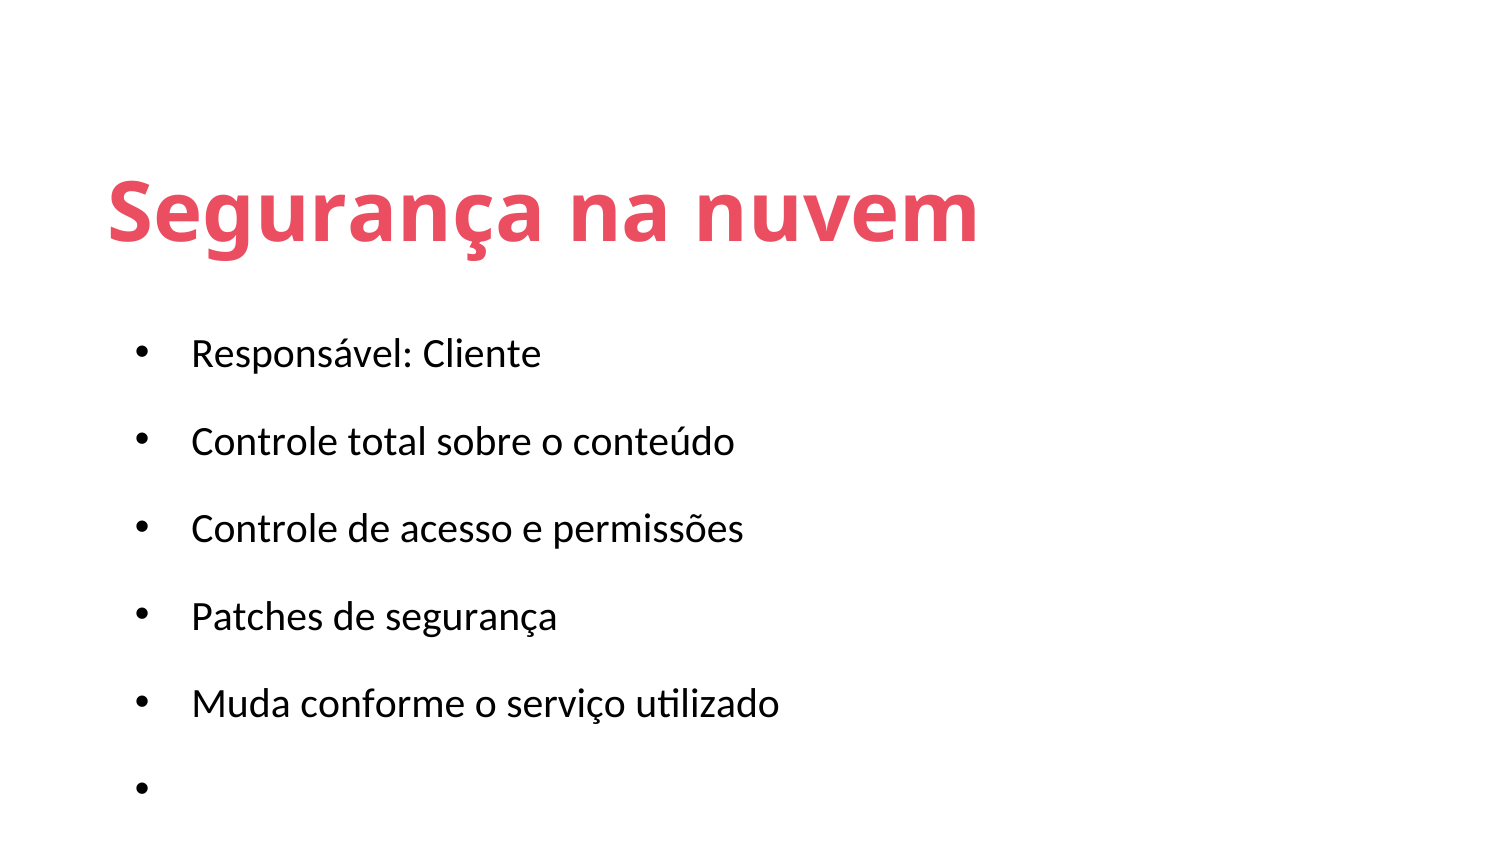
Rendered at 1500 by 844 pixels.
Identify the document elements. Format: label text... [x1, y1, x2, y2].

text_box Segurança na nuvem [92, 128, 1499, 227]
text_box Responsável: Cliente Controle total sobre o conteúdo Controle de acesso e permissões Patches de segurança Muda conforme o serviço utilizado [119, 310, 1240, 716]
